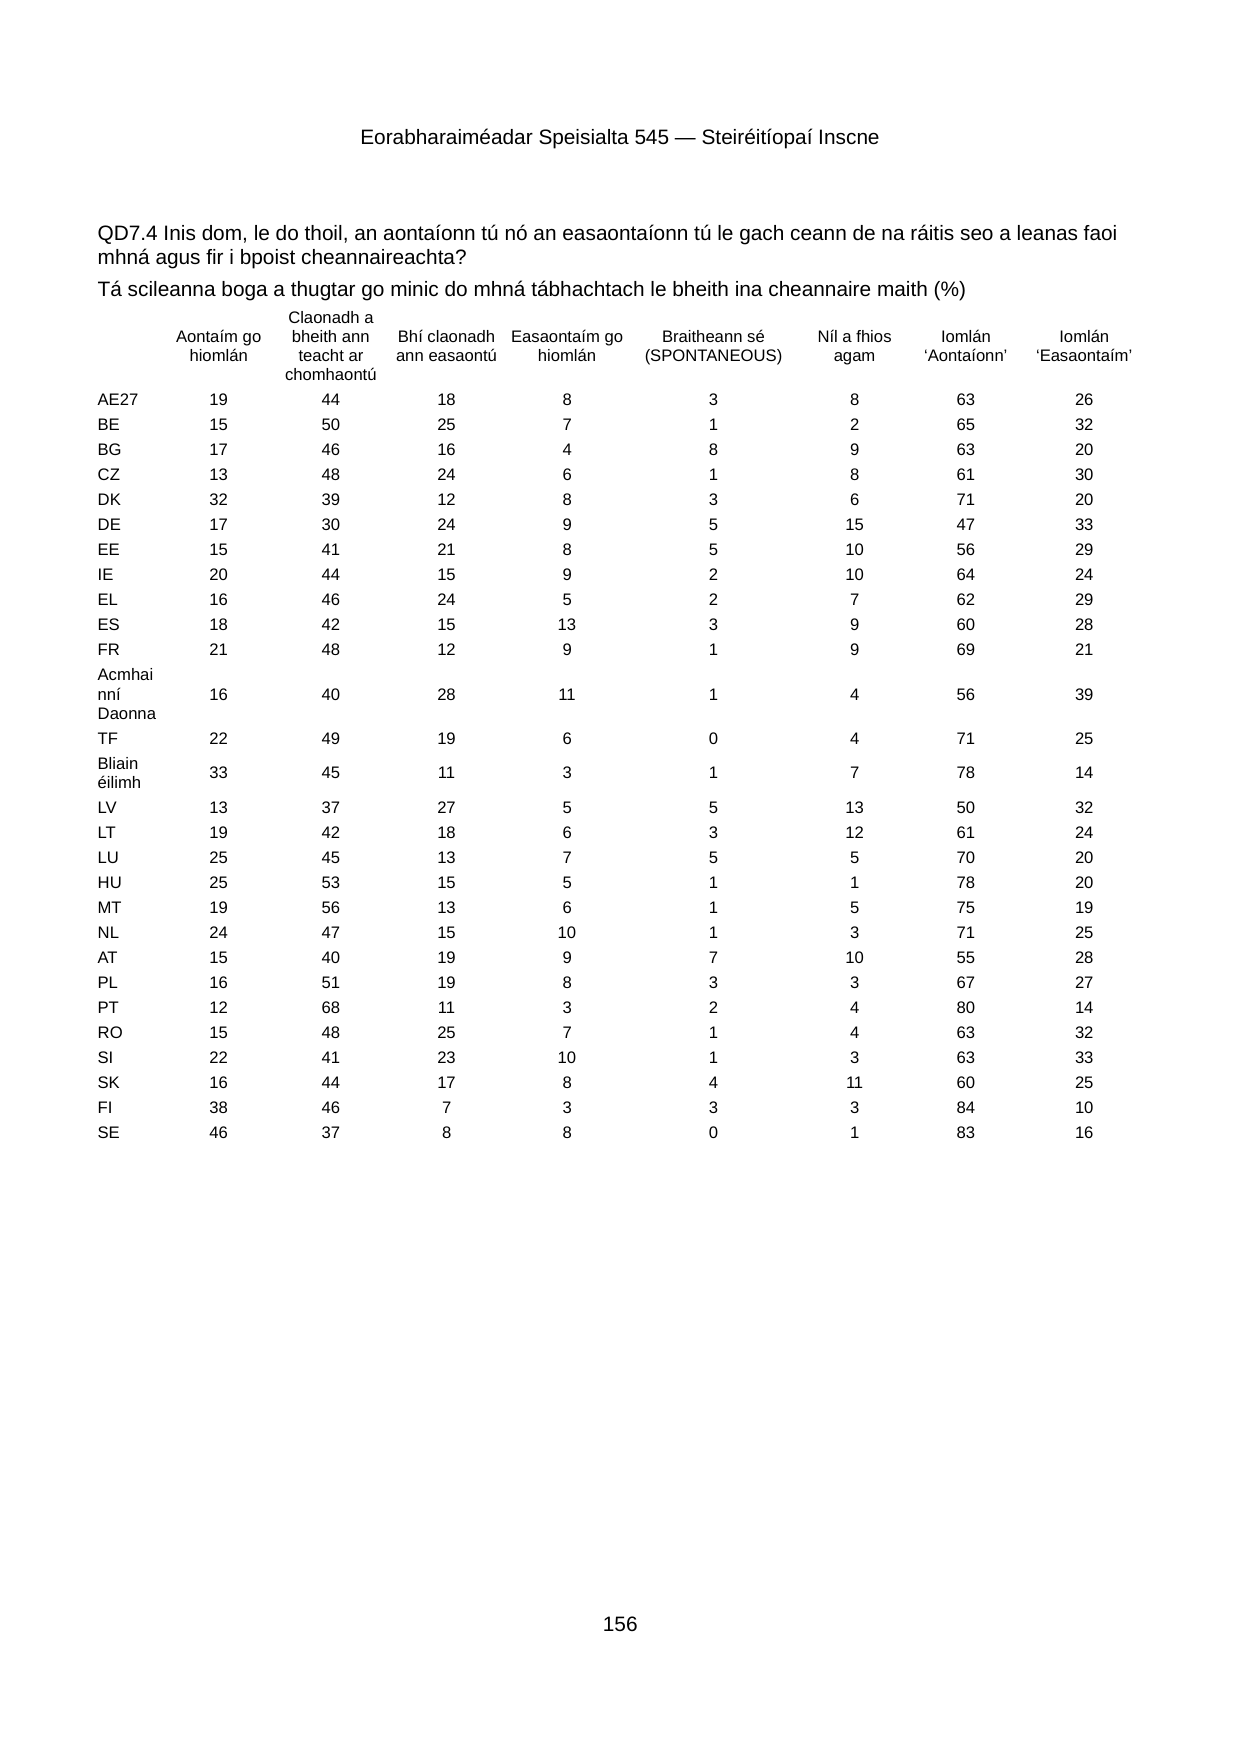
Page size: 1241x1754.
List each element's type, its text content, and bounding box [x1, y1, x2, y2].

table_cell 16 [162, 662, 275, 726]
table_cell EL [95, 587, 162, 612]
table_cell 39 [1022, 662, 1146, 726]
table_cell 83 [909, 1120, 1022, 1145]
table_cell 3 [627, 487, 800, 512]
table_cell 3 [800, 970, 909, 995]
table_cell 2 [627, 562, 800, 587]
table_cell 8 [800, 462, 909, 487]
table_cell 19 [162, 820, 275, 845]
table_cell 25 [386, 412, 507, 437]
table_cell 18 [162, 612, 275, 637]
table_cell Aontaím go hiomlán [162, 305, 275, 387]
table_cell 65 [909, 412, 1022, 437]
table_cell DE [95, 512, 162, 537]
table_cell 8 [800, 387, 909, 412]
table_cell 40 [275, 945, 386, 970]
table_cell 15 [162, 1020, 275, 1045]
table_cell 1 [800, 870, 909, 895]
table_cell 25 [1022, 1070, 1146, 1095]
table_cell 16 [1022, 1120, 1146, 1145]
table_cell 61 [909, 820, 1022, 845]
table_cell 12 [162, 995, 275, 1020]
table_cell 3 [627, 820, 800, 845]
table_cell 5 [627, 795, 800, 820]
table_cell 24 [386, 462, 507, 487]
table_cell 28 [386, 662, 507, 726]
table_cell 27 [386, 795, 507, 820]
table_cell 56 [909, 662, 1022, 726]
table_cell 29 [1022, 587, 1146, 612]
table_cell 5 [800, 895, 909, 920]
table_cell 42 [275, 612, 386, 637]
table_cell 71 [909, 920, 1022, 945]
table_cell 11 [800, 1070, 909, 1095]
table_cell 13 [386, 895, 507, 920]
table_cell 24 [1022, 820, 1146, 845]
table_cell 53 [275, 870, 386, 895]
table_cell 84 [909, 1095, 1022, 1120]
table_cell 7 [800, 587, 909, 612]
table_cell 5 [627, 537, 800, 562]
table_cell 8 [627, 437, 800, 462]
table_cell 16 [162, 970, 275, 995]
table_cell 16 [162, 1070, 275, 1095]
table_cell 15 [386, 612, 507, 637]
table_cell 8 [507, 1120, 627, 1145]
table_cell 10 [800, 562, 909, 587]
table_cell 19 [162, 895, 275, 920]
table_cell 15 [162, 537, 275, 562]
table_cell 7 [627, 945, 800, 970]
table_cell 13 [386, 845, 507, 870]
table_cell 15 [386, 870, 507, 895]
table_cell 19 [162, 387, 275, 412]
table_cell 1 [627, 920, 800, 945]
table_cell 3 [507, 995, 627, 1020]
table_cell 30 [1022, 462, 1146, 487]
table_cell EE [95, 537, 162, 562]
table_cell 32 [1022, 795, 1146, 820]
table_cell 56 [909, 537, 1022, 562]
table_cell LT [95, 820, 162, 845]
table_cell 13 [162, 795, 275, 820]
table_cell IE [95, 562, 162, 587]
table_cell 18 [386, 387, 507, 412]
table_cell 9 [507, 637, 627, 662]
table_cell DK [95, 487, 162, 512]
table_cell 3 [627, 970, 800, 995]
table_cell 3 [800, 920, 909, 945]
table_cell 1 [627, 895, 800, 920]
table_cell 5 [627, 512, 800, 537]
table_cell 29 [1022, 537, 1146, 562]
table_cell ES [95, 612, 162, 637]
table_cell 19 [1022, 895, 1146, 920]
table_cell 48 [275, 1020, 386, 1045]
table_cell [95, 305, 162, 387]
table_cell 61 [909, 462, 1022, 487]
table_cell 10 [507, 920, 627, 945]
table_cell 38 [162, 1095, 275, 1120]
table_cell 48 [275, 637, 386, 662]
table_cell 2 [627, 587, 800, 612]
table_cell 49 [275, 726, 386, 751]
table_cell 8 [507, 487, 627, 512]
table_cell 20 [1022, 437, 1146, 462]
table_cell 25 [386, 1020, 507, 1045]
table_cell 16 [386, 437, 507, 462]
table_cell 14 [1022, 751, 1146, 795]
table_cell NL [95, 920, 162, 945]
table_cell AE27 [95, 387, 162, 412]
table_cell PT [95, 995, 162, 1020]
table_cell 60 [909, 612, 1022, 637]
table_cell 24 [386, 587, 507, 612]
table_cell 44 [275, 387, 386, 412]
table_cell 1 [627, 637, 800, 662]
table_cell 3 [627, 1095, 800, 1120]
table_cell 6 [507, 726, 627, 751]
table_cell 9 [507, 945, 627, 970]
table_cell 3 [627, 387, 800, 412]
table_cell 13 [507, 612, 627, 637]
table_cell Braitheann sé (SPONTANEOUS) [627, 305, 800, 387]
table_cell 13 [800, 795, 909, 820]
table_cell 4 [800, 726, 909, 751]
table_cell 27 [1022, 970, 1146, 995]
table_cell 69 [909, 637, 1022, 662]
table_cell 47 [275, 920, 386, 945]
table_cell TF [95, 726, 162, 751]
table_cell 9 [800, 612, 909, 637]
table_cell 17 [162, 512, 275, 537]
table_cell 1 [627, 1045, 800, 1070]
table_cell 19 [386, 970, 507, 995]
table_cell 71 [909, 726, 1022, 751]
table_cell BG [95, 437, 162, 462]
table_cell 17 [162, 437, 275, 462]
table_cell 41 [275, 537, 386, 562]
table_cell 44 [275, 1070, 386, 1095]
table_cell 4 [800, 995, 909, 1020]
table_cell 42 [275, 820, 386, 845]
table_cell 32 [162, 487, 275, 512]
table_cell 6 [507, 820, 627, 845]
table_cell 7 [507, 845, 627, 870]
table_cell LV [95, 795, 162, 820]
table_cell 32 [1022, 1020, 1146, 1045]
table_cell 23 [386, 1045, 507, 1070]
table_cell 15 [162, 412, 275, 437]
table_cell 7 [386, 1095, 507, 1120]
table_cell 3 [627, 612, 800, 637]
table_cell LU [95, 845, 162, 870]
table_cell 8 [507, 1070, 627, 1095]
table_cell 25 [1022, 920, 1146, 945]
table_cell 10 [800, 945, 909, 970]
table_cell 6 [507, 895, 627, 920]
table_cell 46 [162, 1120, 275, 1145]
table_cell 50 [275, 412, 386, 437]
table_cell 7 [507, 412, 627, 437]
table_cell 21 [162, 637, 275, 662]
table_cell 1 [627, 1020, 800, 1045]
table_cell 1 [627, 870, 800, 895]
table_cell 5 [800, 845, 909, 870]
table_cell Acmhainní Daonna [95, 662, 162, 726]
table_cell 10 [800, 537, 909, 562]
table_cell SE [95, 1120, 162, 1145]
table_cell 13 [162, 462, 275, 487]
table_cell 1 [627, 751, 800, 795]
table_cell 22 [162, 1045, 275, 1070]
table_cell 11 [386, 751, 507, 795]
table_cell 19 [386, 726, 507, 751]
table_cell 78 [909, 751, 1022, 795]
table_cell 70 [909, 845, 1022, 870]
table_cell 21 [1022, 637, 1146, 662]
table_cell 20 [1022, 845, 1146, 870]
table_cell Tá scileanna boga a thugtar go minic do mhná tábhachtach le bheith ina cheannaire maith (%) [95, 273, 1146, 305]
table_cell FR [95, 637, 162, 662]
table_cell Iomlán ‘Easaontaím’ [1022, 305, 1146, 387]
table_cell 4 [627, 1070, 800, 1095]
table_cell 3 [507, 1095, 627, 1120]
table_cell 71 [909, 487, 1022, 512]
table_cell 15 [800, 512, 909, 537]
table_cell 25 [162, 870, 275, 895]
table_cell 41 [275, 1045, 386, 1070]
table_cell 64 [909, 562, 1022, 587]
table_cell 24 [386, 512, 507, 537]
table_cell 67 [909, 970, 1022, 995]
table_cell 78 [909, 870, 1022, 895]
table_cell 2 [800, 412, 909, 437]
table_cell 51 [275, 970, 386, 995]
table_cell 2 [627, 995, 800, 1020]
table_cell FI [95, 1095, 162, 1120]
table_cell 15 [386, 562, 507, 587]
table_cell 22 [162, 726, 275, 751]
table_cell 37 [275, 1120, 386, 1145]
table_cell 19 [386, 945, 507, 970]
table_cell 1 [627, 662, 800, 726]
table_cell 1 [627, 462, 800, 487]
table_cell 33 [162, 751, 275, 795]
table_cell 50 [909, 795, 1022, 820]
table_cell 7 [507, 1020, 627, 1045]
table_cell 1 [627, 412, 800, 437]
table_cell 6 [507, 462, 627, 487]
table_cell 45 [275, 845, 386, 870]
table_cell 40 [275, 662, 386, 726]
table_cell AT [95, 945, 162, 970]
table_cell RO [95, 1020, 162, 1045]
table_cell MT [95, 895, 162, 920]
table_cell 0 [627, 726, 800, 751]
table_cell 14 [1022, 995, 1146, 1020]
table_cell CZ [95, 462, 162, 487]
table_cell 24 [162, 920, 275, 945]
table_cell 44 [275, 562, 386, 587]
table_cell 10 [1022, 1095, 1146, 1120]
table_cell 48 [275, 462, 386, 487]
table_cell 63 [909, 1020, 1022, 1045]
table_cell 33 [1022, 512, 1146, 537]
table_cell 32 [1022, 412, 1146, 437]
table_cell 6 [800, 487, 909, 512]
table_cell 20 [1022, 870, 1146, 895]
table_cell 11 [507, 662, 627, 726]
table_cell 7 [800, 751, 909, 795]
table_cell 47 [909, 512, 1022, 537]
table_cell SK [95, 1070, 162, 1095]
table_cell 39 [275, 487, 386, 512]
table_cell 16 [162, 587, 275, 612]
table_cell Níl a fhios agam [800, 305, 909, 387]
table_cell 5 [507, 870, 627, 895]
table_cell 24 [1022, 562, 1146, 587]
table_cell 5 [507, 795, 627, 820]
table_cell 4 [800, 1020, 909, 1045]
table_cell Bhí claonadh ann easaontú [386, 305, 507, 387]
table_cell 20 [1022, 487, 1146, 512]
table_cell 3 [507, 751, 627, 795]
table_cell 30 [275, 512, 386, 537]
table_cell 15 [386, 920, 507, 945]
table_cell 9 [507, 512, 627, 537]
table_cell 9 [800, 437, 909, 462]
table_cell 12 [386, 637, 507, 662]
table_cell 25 [162, 845, 275, 870]
table_cell 1 [800, 1120, 909, 1145]
table_cell 4 [507, 437, 627, 462]
table_cell 55 [909, 945, 1022, 970]
table_cell 26 [1022, 387, 1146, 412]
table_cell 63 [909, 1045, 1022, 1070]
table_cell 45 [275, 751, 386, 795]
table_cell Bliain éilimh [95, 751, 162, 795]
table_cell 62 [909, 587, 1022, 612]
table_cell 5 [627, 845, 800, 870]
table_cell 28 [1022, 945, 1146, 970]
table_cell 68 [275, 995, 386, 1020]
table_cell 8 [507, 970, 627, 995]
table_cell 46 [275, 1095, 386, 1120]
table_cell 8 [386, 1120, 507, 1145]
table_cell 80 [909, 995, 1022, 1020]
table_cell 33 [1022, 1045, 1146, 1070]
table_cell 63 [909, 387, 1022, 412]
table_cell SI [95, 1045, 162, 1070]
table_cell 9 [800, 637, 909, 662]
table_cell 21 [386, 537, 507, 562]
table_cell 75 [909, 895, 1022, 920]
table_cell 4 [800, 662, 909, 726]
table_cell 56 [275, 895, 386, 920]
table_cell 46 [275, 587, 386, 612]
table_cell 12 [800, 820, 909, 845]
table_cell 8 [507, 387, 627, 412]
table_cell 25 [1022, 726, 1146, 751]
table_cell Claonadh a bheith ann teacht ar chomhaontú [275, 305, 386, 387]
table_cell 63 [909, 437, 1022, 462]
table_cell 9 [507, 562, 627, 587]
table_cell 20 [162, 562, 275, 587]
table_cell 60 [909, 1070, 1022, 1095]
table_cell BE [95, 412, 162, 437]
table_cell 3 [800, 1095, 909, 1120]
table_cell PL [95, 970, 162, 995]
table_cell Iomlán ‘Aontaíonn’ [909, 305, 1022, 387]
table_cell Easaontaím go hiomlán [507, 305, 627, 387]
table_cell 18 [386, 820, 507, 845]
table_cell 12 [386, 487, 507, 512]
table_cell HU [95, 870, 162, 895]
table_cell 46 [275, 437, 386, 462]
table_cell 5 [507, 587, 627, 612]
table_cell 11 [386, 995, 507, 1020]
table_cell 17 [386, 1070, 507, 1095]
table_cell 8 [507, 537, 627, 562]
table_cell 10 [507, 1045, 627, 1070]
table_cell 3 [800, 1045, 909, 1070]
table_cell 37 [275, 795, 386, 820]
table_cell 0 [627, 1120, 800, 1145]
table_header QD7.4 Inis dom, le do thoil, an aontaíonn tú nó an easaontaíonn tú le gach ceann de na ráitis seo a leanas faoi mhná agus fir i bpoist cheannaireachta? [95, 217, 1146, 272]
table_cell 28 [1022, 612, 1146, 637]
table_cell 15 [162, 945, 275, 970]
